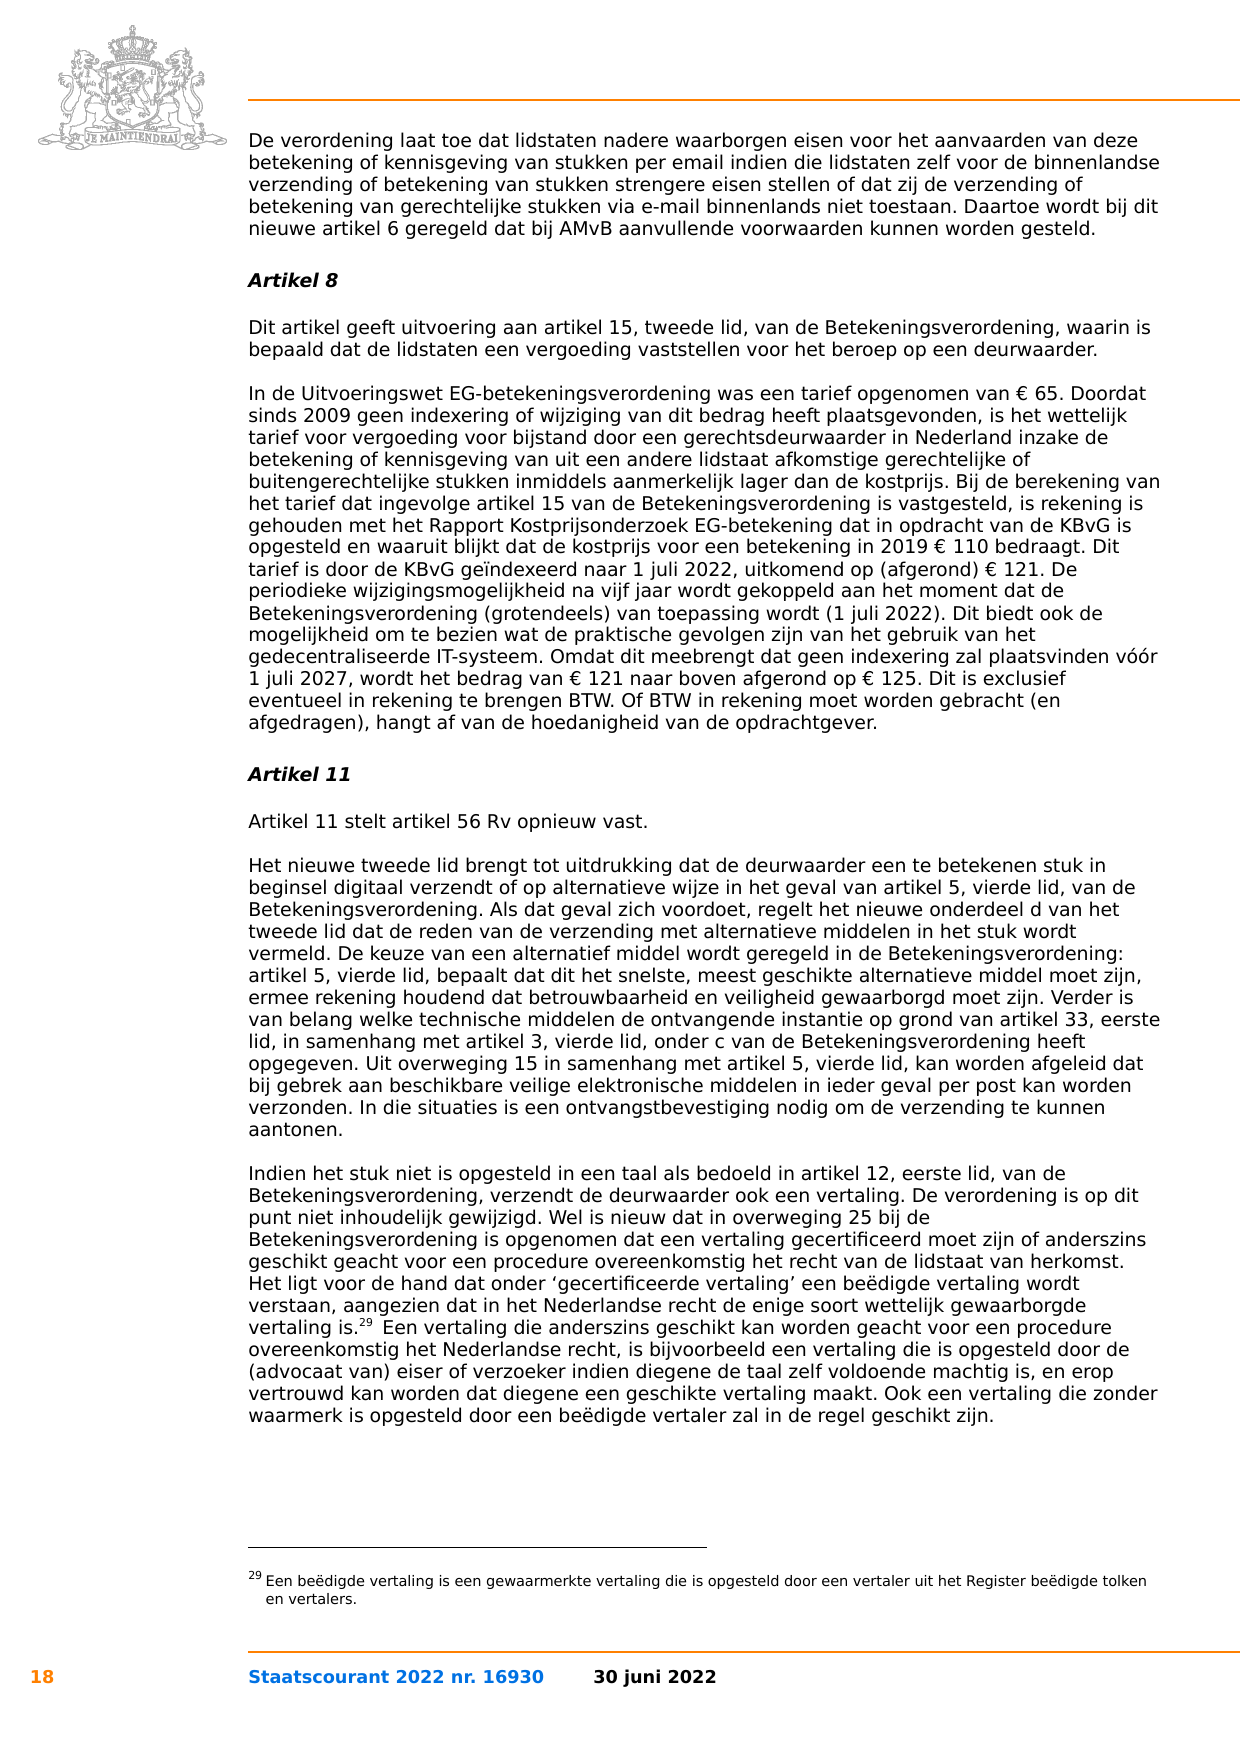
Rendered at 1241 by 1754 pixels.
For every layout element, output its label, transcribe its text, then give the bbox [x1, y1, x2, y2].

text Artikel 11 stelt artikel 56 Rv opnieuw vast. [248, 811, 1163, 833]
subtitle Artikel 8 [248, 270, 1163, 292]
text De verordening laat toe dat lidstaten nadere waarborgen eisen voor het aanvaarden van deze betekening of kennisgeving van stukken per email indien die lidstaten zelf voor de binnenlandse verzending of betekening van stukken strengere eisen stellen of dat zij de verzending of betekening van gerechtelijke stukken via e-mail binnenlands niet toestaan. Daartoe wordt bij dit nieuwe artikel 6 geregeld dat bij AMvB aanvullende voorwaarden kunnen worden gesteld. [248, 130, 1163, 240]
subtitle Artikel 11 [248, 764, 1163, 786]
picture [38, 25, 227, 150]
text In de Uitvoeringswet EG-betekeningsverordening was een tarief opgenomen van € 65. Doordat sinds 2009 geen indexering of wijziging van dit bedrag heeft plaatsgevonden, is het wettelijk tarief voor vergoeding voor bijstand door een gerechtsdeurwaarder in Nederland inzake de betekening of kennisgeving van uit een andere lidstaat afkomstige gerechtelijke of buitengerechtelijke stukken inmiddels aanmerkelijk lager dan de kostprijs. Bij de berekening van het tarief dat ingevolge artikel 15 van de Betekeningsverordening is vastgesteld, is rekening is gehouden met het Rapport Kostprijsonderzoek EG-betekening dat in opdracht van de KBvG is opgesteld en waaruit blijkt dat de kostprijs voor een betekening in 2019 € 110 bedraagt. Dit tarief is door de KBvG geïndexeerd naar 1 juli 2022, uitkomend op (afgerond) € 121. De periodieke wijzigingsmogelijkheid na vijf jaar wordt gekoppeld aan het moment dat de Betekeningsverordening (grotendeels) van toepassing wordt (1 juli 2022). Dit biedt ook de mogelijkheid om te bezien wat de praktische gevolgen zijn van het gebruik van het gedecentraliseerde IT-systeem. Omdat dit meebrengt dat geen indexering zal plaatsvinden vóór 1 juli 2027, wordt het bedrag van € 121 naar boven afgerond op € 125. Dit is exclusief eventueel in rekening te brengen BTW. Of BTW in rekening moet worden gebracht (en afgedragen), hangt af van de hoedanigheid van de opdrachtgever. [248, 383, 1163, 734]
text Indien het stuk niet is opgesteld in een taal als bedoeld in artikel 12, eerste lid, van de Betekeningsverordening, verzendt de deurwaarder ook een vertaling. De verordening is op dit punt niet inhoudelijk gewijzigd. Wel is nieuw dat in overweging 25 bij de Betekeningsverordening is opgenomen dat een vertaling gecertificeerd moet zijn of anderszins geschikt geacht voor een procedure overeenkomstig het recht van de lidstaat van herkomst. Het ligt voor de hand dat onder ‘gecertificeerde vertaling’ een beëdigde vertaling wordt verstaan, aangezien dat in het Nederlandse recht de enige soort wettelijk gewaarborgde vertaling is. Een vertaling die anderszins geschikt kan worden geacht voor een procedure overeenkomstig het Nederlandse recht, is bijvoorbeeld een vertaling die is opgesteld door de (advocaat van) eiser of verzoeker indien diegene de taal zelf voldoende machtig is, en erop vertrouwd kan worden dat diegene een geschikte vertaling maakt. Ook een vertaling die zonder waarmerk is opgesteld door een beëdigde vertaler zal in de regel geschikt zijn. [248, 1163, 1163, 1426]
text Dit artikel geeft uitvoering aan artikel 15, tweede lid, van de Betekeningsverordening, waarin is bepaald dat de lidstaten een vergoeding vaststellen voor het beroep op een deurwaarder. [248, 317, 1163, 361]
text Een beëdigde vertaling is een gewaarmerkte vertaling die is opgesteld door een vertaler uit het Register beëdigde tolken en vertalers. [248, 1569, 1163, 1608]
text Het nieuwe tweede lid brengt tot uitdrukking dat de deurwaarder een te betekenen stuk in beginsel digitaal verzendt of op alternatieve wijze in het geval van artikel 5, vierde lid, van de Betekeningsverordening. Als dat geval zich voordoet, regelt het nieuwe onderdeel d van het tweede lid dat de reden van de verzending met alternatieve middelen in het stuk wordt vermeld. De keuze van een alternatief middel wordt geregeld in de Betekeningsverordening: artikel 5, vierde lid, bepaalt dat dit het snelste, meest geschikte alternatieve middel moet zijn, ermee rekening houdend dat betrouwbaarheid en veiligheid gewaarborgd moet zijn. Verder is van belang welke technische middelen de ontvangende instantie op grond van artikel 33, eerste lid, in samenhang met artikel 3, vierde lid, onder c van de Betekeningsverordening heeft opgegeven. Uit overweging 15 in samenhang met artikel 5, vierde lid, kan worden afgeleid dat bij gebrek aan beschikbare veilige elektronische middelen in ieder geval per post kan worden verzonden. In die situaties is een ontvangstbevestiging nodig om de verzending te kunnen aantonen. [248, 855, 1163, 1141]
